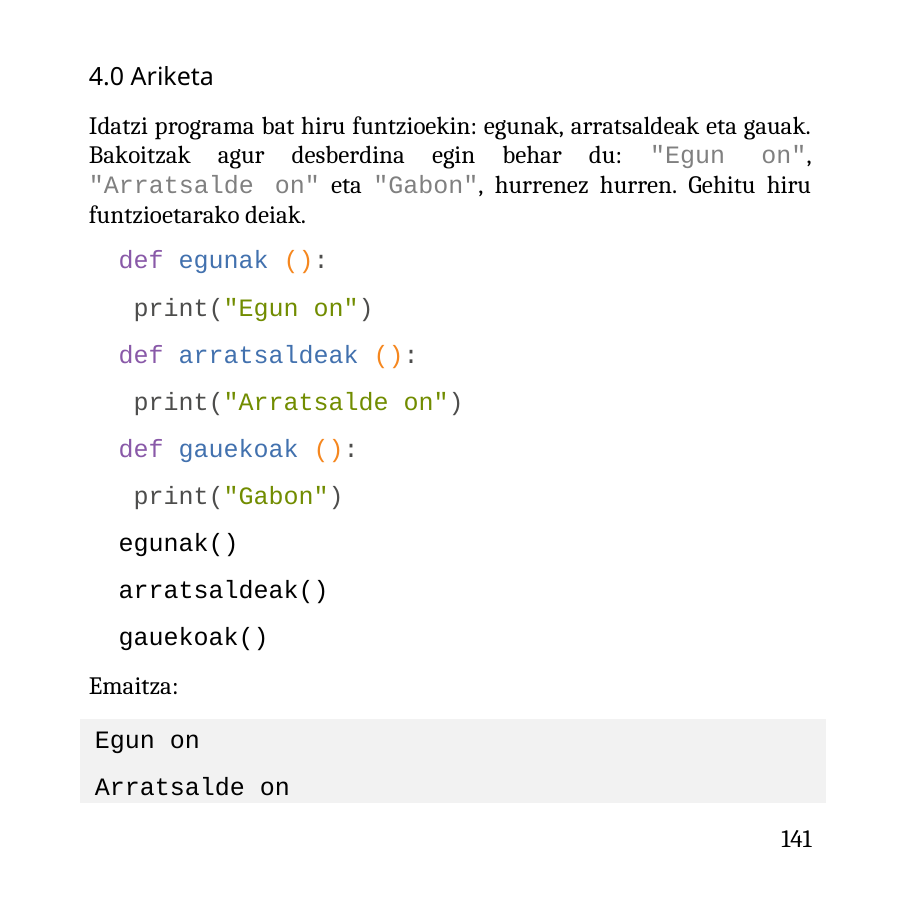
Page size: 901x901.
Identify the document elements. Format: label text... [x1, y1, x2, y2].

text 4.0 Ariketa [89, 59, 811, 93]
text arratsaldeak() [118, 578, 811, 606]
text print("Egun on") [118, 295, 811, 323]
text Egun on [86, 726, 820, 756]
text Idatzi programa bat hiru funtzioekin: egunak, arratsaldeak eta gauak. Bakoitzak agur desberdina egin behar du: "Egun on", "Arratsalde on" eta "Gabon", hurrenez hurren. Gehitu hiru funtzioetarako deiak. [89, 112, 811, 229]
text egunak() [118, 531, 811, 559]
text print("Gabon") [118, 483, 811, 512]
text Emaitza: [89, 672, 811, 701]
text gauekoak() [118, 625, 811, 653]
text def egunak (): [118, 248, 811, 276]
text def arratsaldeak (): [118, 342, 811, 371]
text print("Arratsalde on") [118, 389, 811, 418]
text Arratsalde on [86, 766, 820, 797]
text def gauekoak (): [118, 436, 811, 465]
